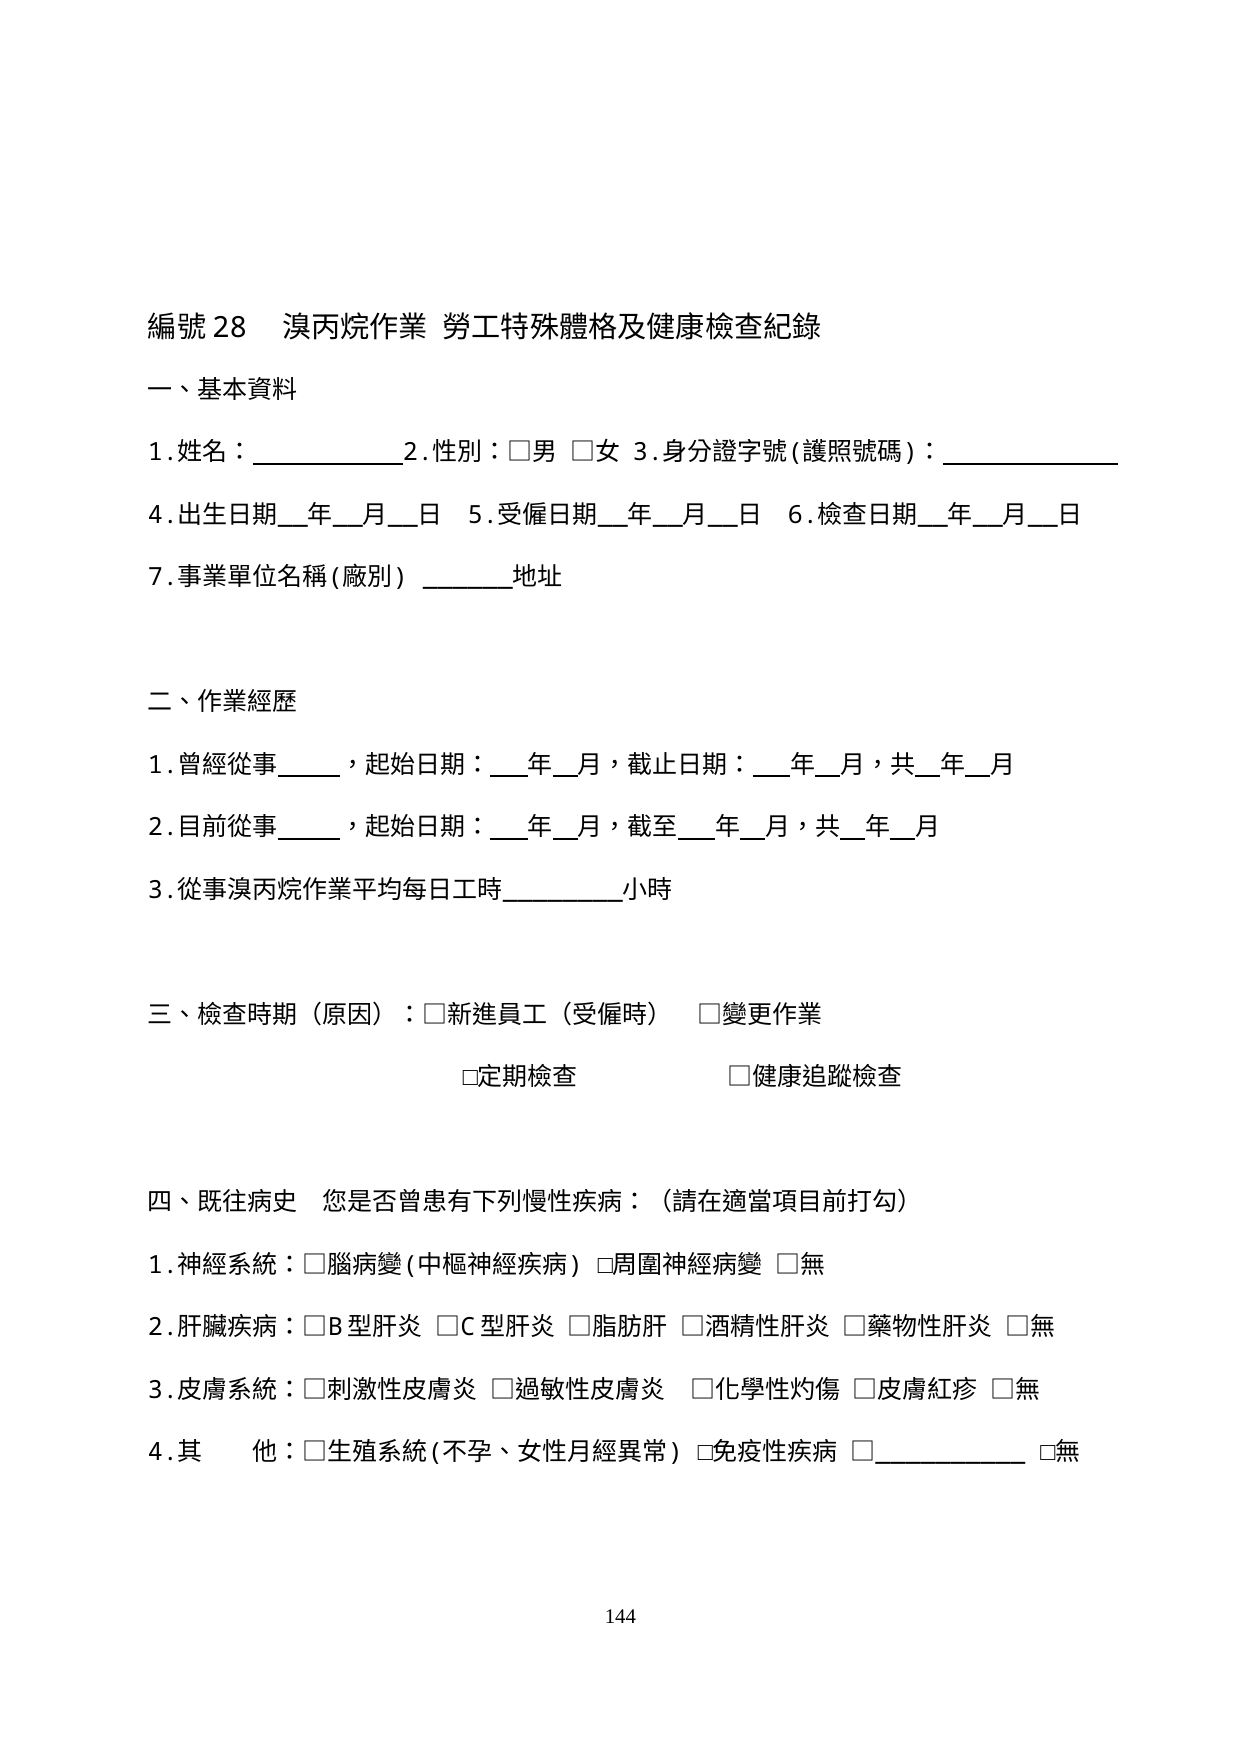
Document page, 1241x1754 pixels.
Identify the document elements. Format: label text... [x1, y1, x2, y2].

text 2.目前從事 ，起始日期： 年 月，截至 年 月，共 年 月 [148, 783, 1092, 846]
text 4.其 他：□生殖系統(不孕、女性月經異常) □免疫性疾病 □__________ □無 [148, 1408, 1171, 1471]
text 1.神經系統：□腦病變(中樞神經疾病) □周圍神經病變 □無 [148, 1221, 1171, 1283]
text 3.從事溴丙烷作業平均每日工時________小時 [148, 846, 1092, 908]
text 一、基本資料 [148, 346, 1171, 408]
text 1.姓名： 2.性別：□男 □女 3.身分證字號(護照號碼)： [148, 408, 1171, 471]
text 3.皮膚系統：□刺激性皮膚炎 □過敏性皮膚炎 □化學性灼傷 □皮膚紅疹 □無 [148, 1346, 1171, 1408]
text 2.肝臟疾病：□B型肝炎 □C型肝炎 □脂肪肝 □酒精性肝炎 □藥物性肝炎 □無 [148, 1283, 1171, 1346]
subtitle 編號28 溴丙烷作業 勞工特殊體格及健康檢查紀錄 [148, 283, 1171, 346]
text 7.事業單位名稱(廠別) ______地址 [148, 533, 1092, 596]
text 三、檢查時期（原因）：□新進員工（受僱時） □變更作業 [148, 971, 1171, 1033]
text 二、作業經歷 [148, 658, 1171, 721]
text 4.出生日期__年__月__日 5.受僱日期__年__月__日 6.檢查日期__年__月__日 [148, 471, 1171, 533]
text 1.曾經從事 ，起始日期： 年 月，截止日期： 年 月，共 年 月 [148, 721, 1171, 783]
text □定期檢查 □健康追蹤檢查 [148, 1033, 1171, 1096]
text 四、既往病史 您是否曾患有下列慢性疾病：（請在適當項目前打勾） [148, 1158, 1171, 1221]
